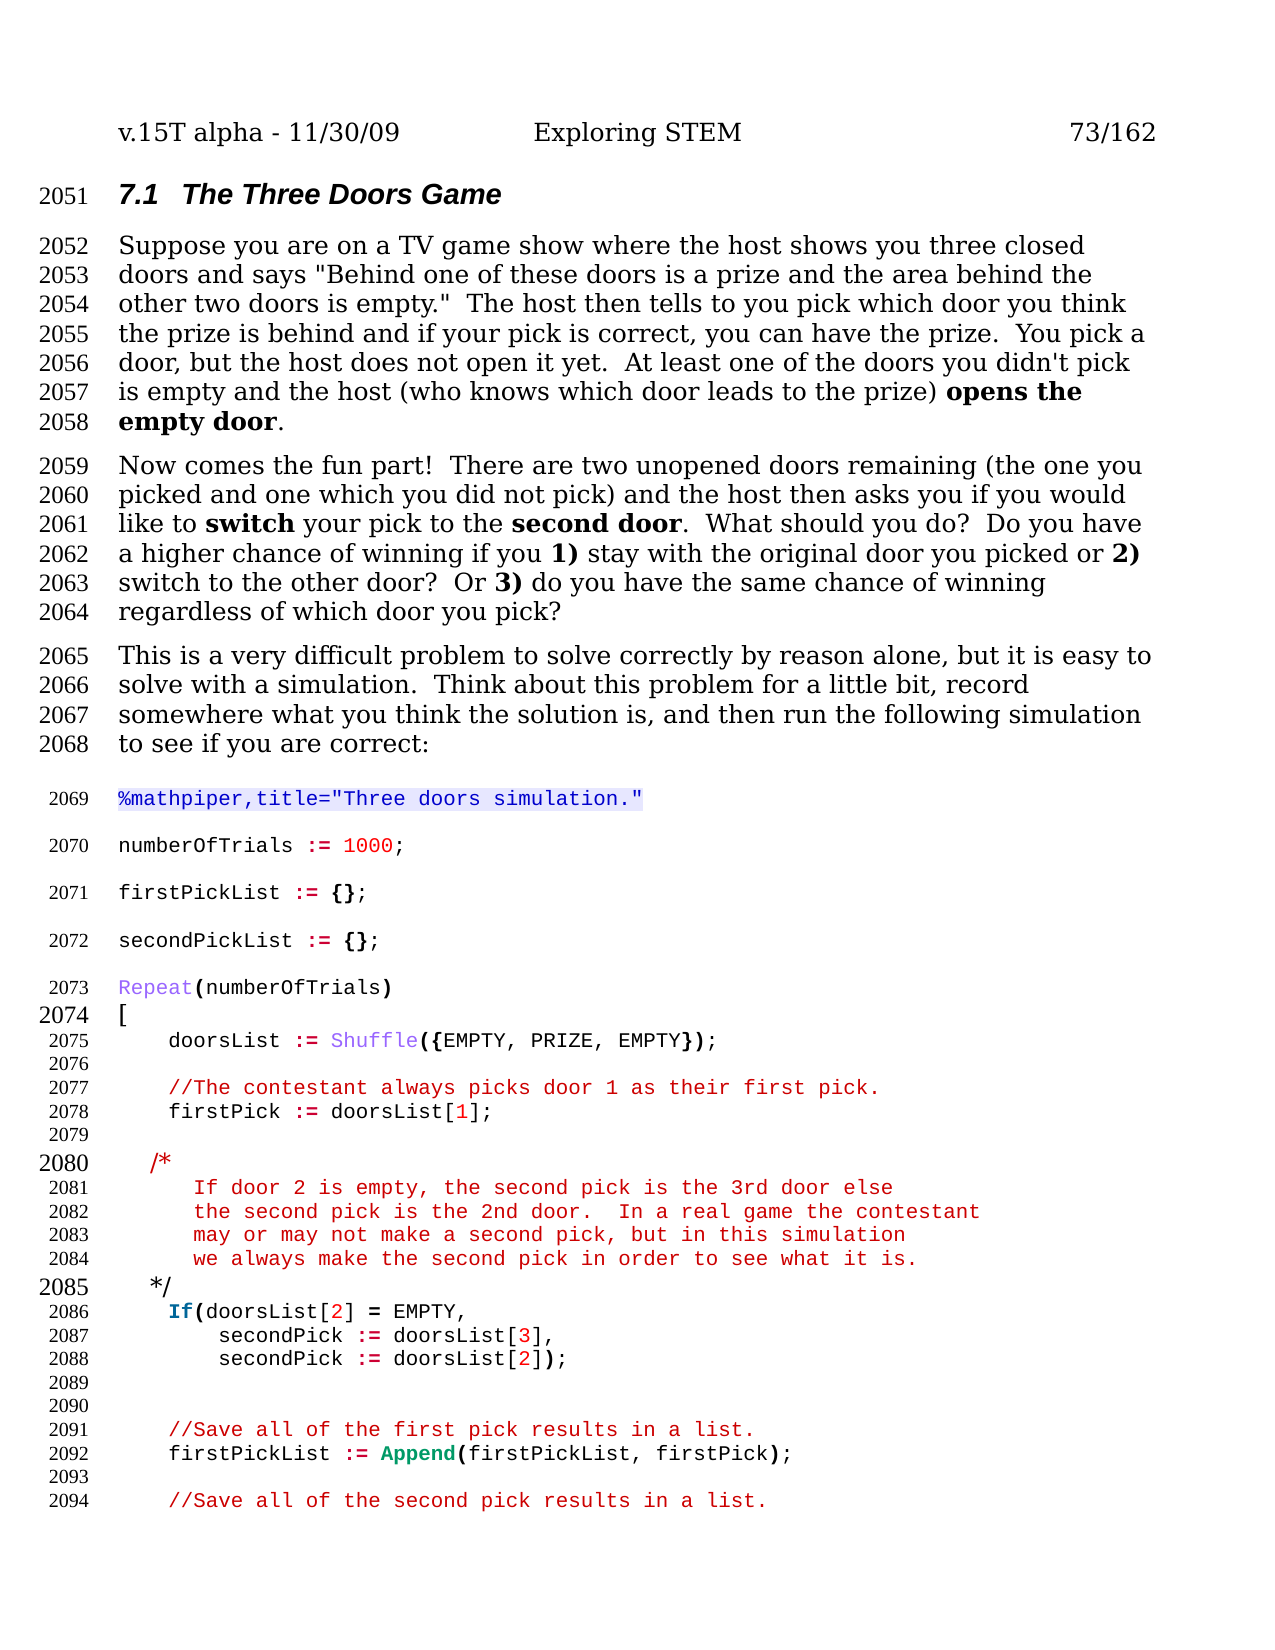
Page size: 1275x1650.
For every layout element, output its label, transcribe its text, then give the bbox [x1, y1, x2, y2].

text If door 2 is empty, the second pick is the 3rd door else [118, 1177, 1157, 1201]
text Repeat(numberOfTrials) [118, 977, 1157, 1001]
text firstPickList := {}; [118, 882, 1157, 906]
text firstPick := doorsList[1]; [118, 1101, 1157, 1124]
text secondPick := doorsList[2]); [118, 1348, 1157, 1372]
text Suppose you are on a TV game show where the host shows you three closed doors and says "Behind one of these doors is a prize and the area behind the other two doors is empty." The host then tells to you pick which door you think the prize is behind and if your pick is correct, you can have the prize. You pick a door, but the host does not open it yet. At least one of the doors you didn't pick is empty and the host (who knows which door leads to the prize) opens the empty door. [118, 231, 1157, 436]
text This is a very difficult problem to solve correctly by reason alone, but it is easy to solve with a simulation. Think about this problem for a little bit, record somewhere what you think the solution is, and then run the following simulation to see if you are correct: [118, 641, 1157, 758]
text If(doorsList[2] = EMPTY, [118, 1301, 1157, 1324]
text may or may not make a second pick, but in this simulation [118, 1224, 1157, 1248]
text %mathpiper,title="Three doors simulation." [118, 788, 1157, 811]
text */ [118, 1272, 1157, 1301]
text //The contestant always picks door 1 as their first pick. [118, 1077, 1157, 1101]
text firstPickList := Append(firstPickList, firstPick); [118, 1443, 1157, 1466]
text //Save all of the first pick results in a list. [118, 1419, 1157, 1443]
text //Save all of the second pick results in a list. [118, 1490, 1157, 1514]
text we always make the second pick in order to see what it is. [118, 1248, 1157, 1272]
text secondPick := doorsList[3], [118, 1324, 1157, 1348]
text secondPickList := {}; [118, 930, 1157, 953]
text /* [118, 1148, 1157, 1177]
text the second pick is the 2nd door. In a real game the contestant [118, 1201, 1157, 1224]
text [ [118, 1001, 1157, 1030]
text Now comes the fun part! There are two unopened doors remaining (the one you picked and one which you did not pick) and the host then asks you if you would like to switch your pick to the second door. What should you do? Do you have a higher chance of winning if you 1) stay with the original door you picked or 2) switch to the other door? Or 3) do you have the same chance of winning regardless of which door you pick? [118, 451, 1157, 626]
text doorsList := Shuffle({EMPTY, PRIZE, EMPTY}); [118, 1030, 1157, 1053]
text numberOfTrials := 1000; [118, 835, 1157, 859]
subtitle The Three Doors Game [118, 177, 1157, 210]
